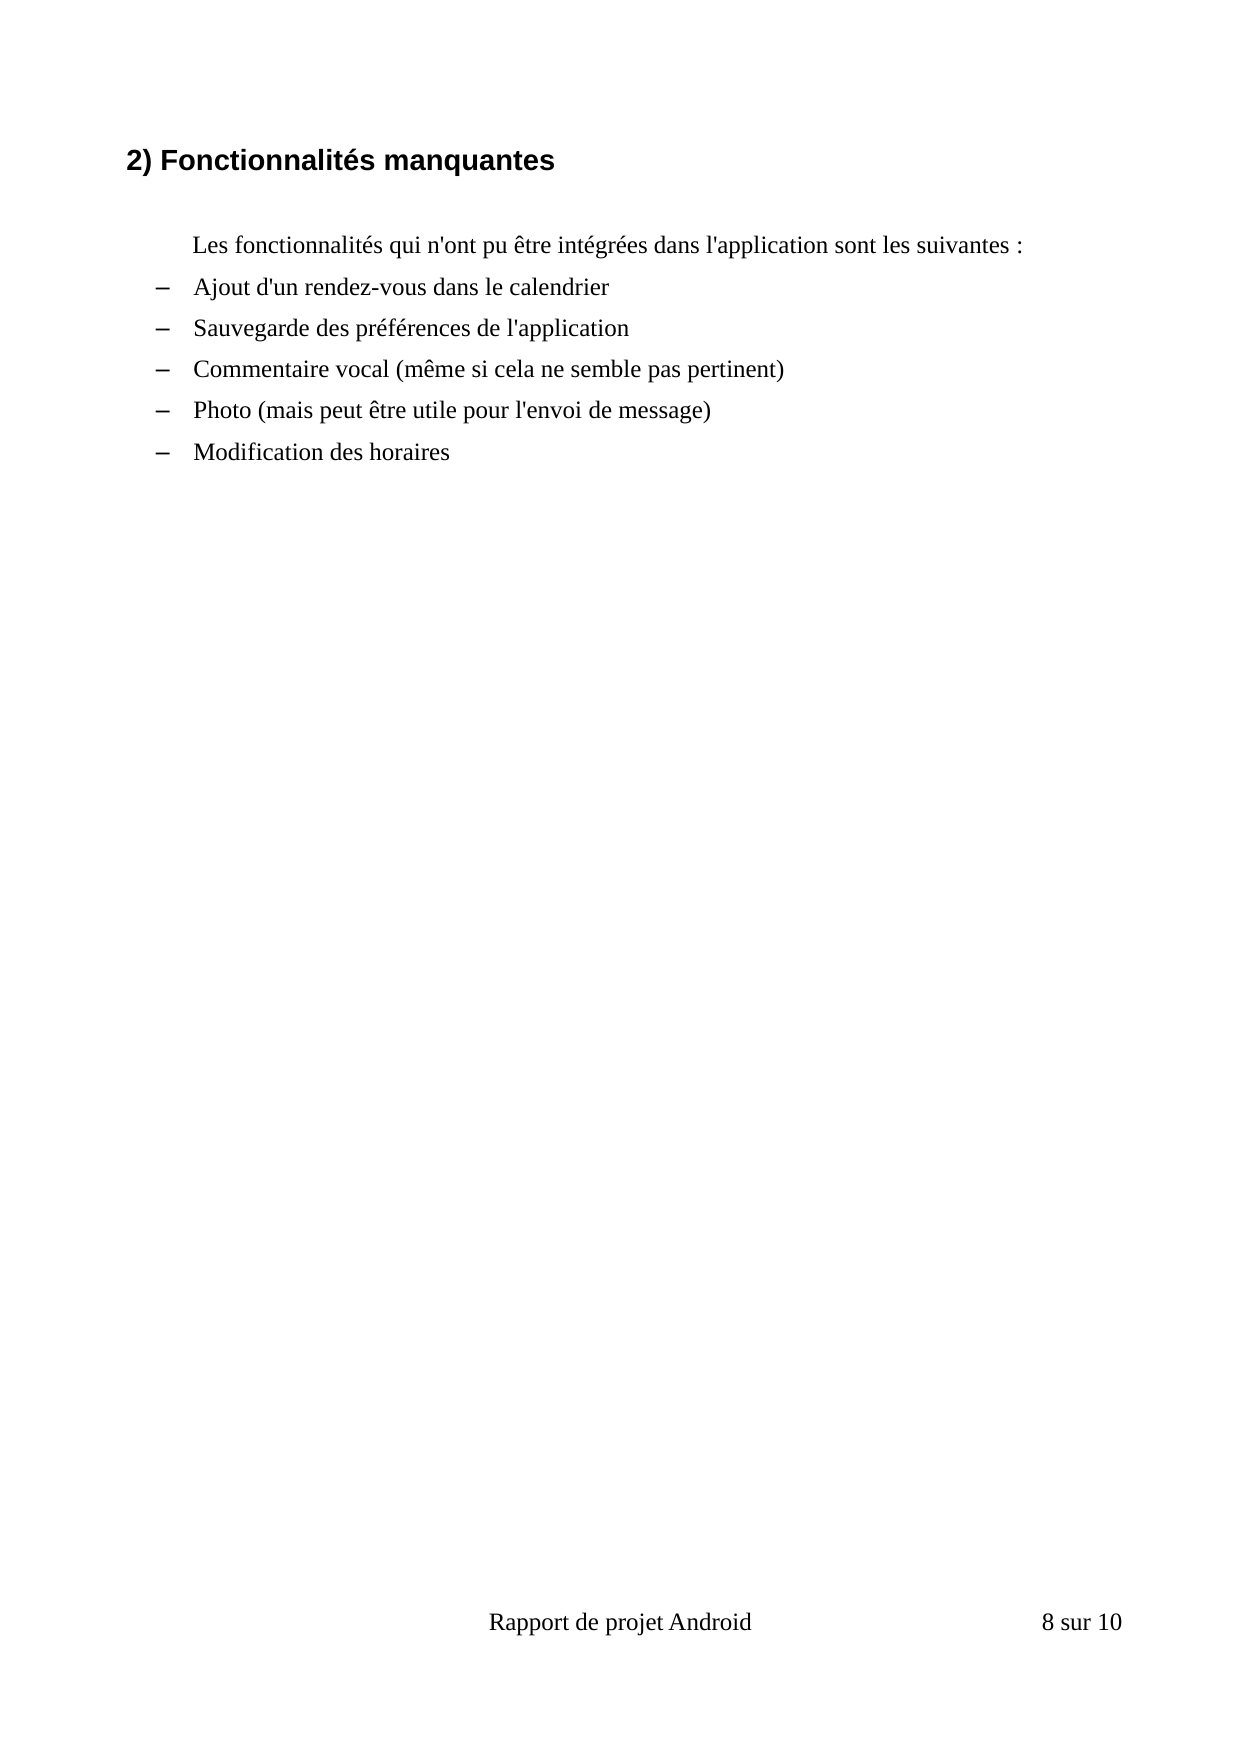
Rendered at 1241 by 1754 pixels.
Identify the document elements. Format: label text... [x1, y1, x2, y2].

subtitle 2) Fonctionnalités manquantes [118, 143, 1122, 177]
list Modification des horaires [156, 437, 1122, 465]
list Ajout d'un rendez-vous dans le calendrier [156, 272, 1122, 300]
list Photo (mais peut être utile pour l'envoi de message) [156, 395, 1122, 424]
list Commentaire vocal (même si cela ne semble pas pertinent) [156, 354, 1122, 383]
text Les fonctionnalités qui n'ont pu être intégrées dans l'application sont les suivantes : [118, 230, 1122, 259]
list Sauvegarde des préférences de l'application [156, 313, 1122, 342]
